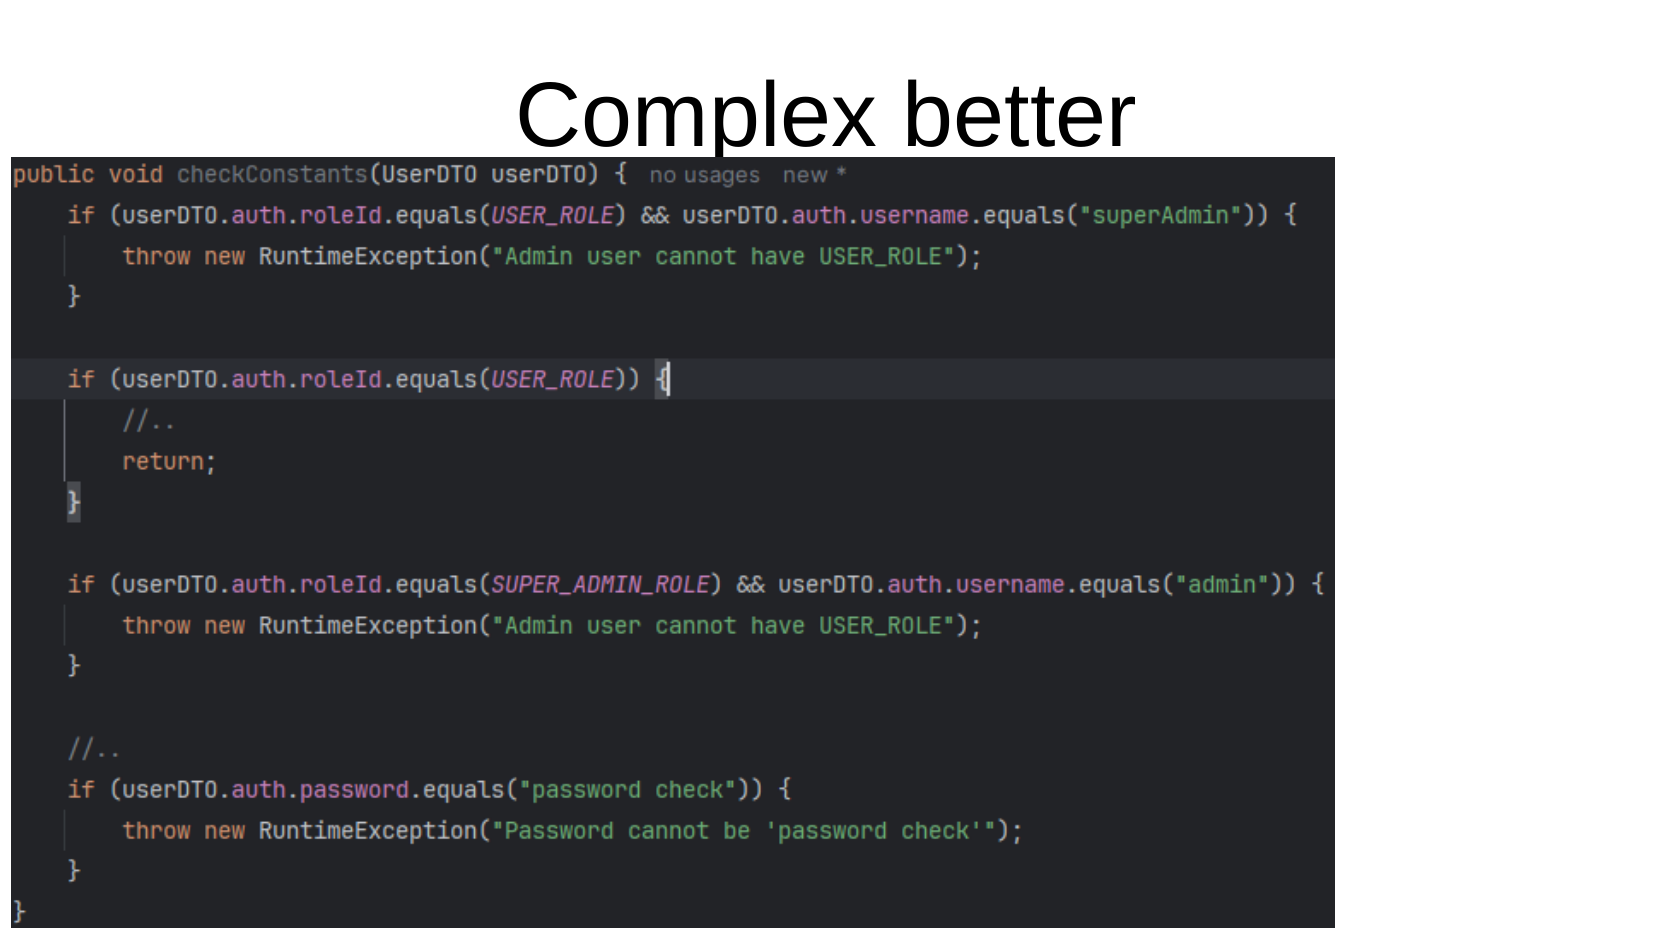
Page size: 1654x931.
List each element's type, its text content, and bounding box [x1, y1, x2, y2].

picture [11, 157, 1335, 928]
title Complex better [82, 37, 1571, 193]
